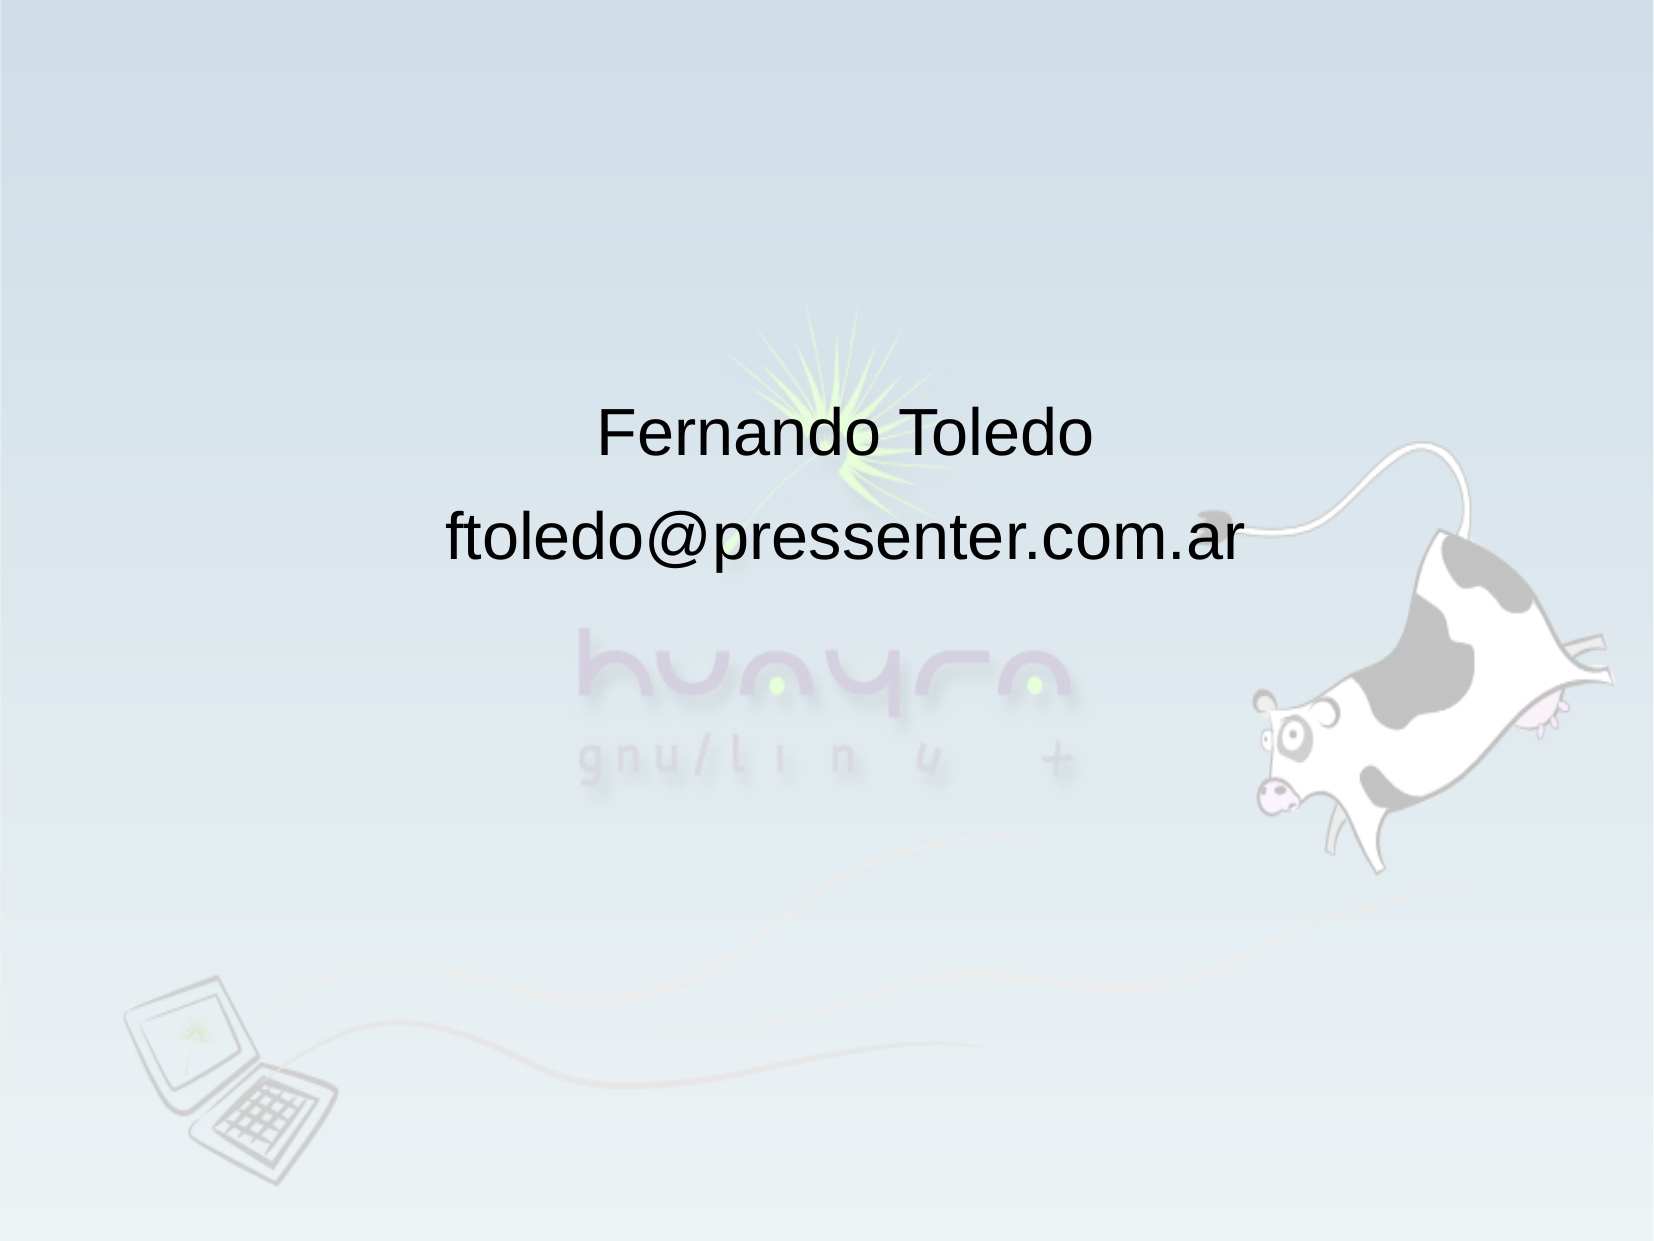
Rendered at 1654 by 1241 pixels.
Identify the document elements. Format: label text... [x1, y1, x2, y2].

picture [0, 0, 1654, 1241]
list Fernando Toledo ftoledo@pressenter.com.ar [82, 290, 1538, 1010]
